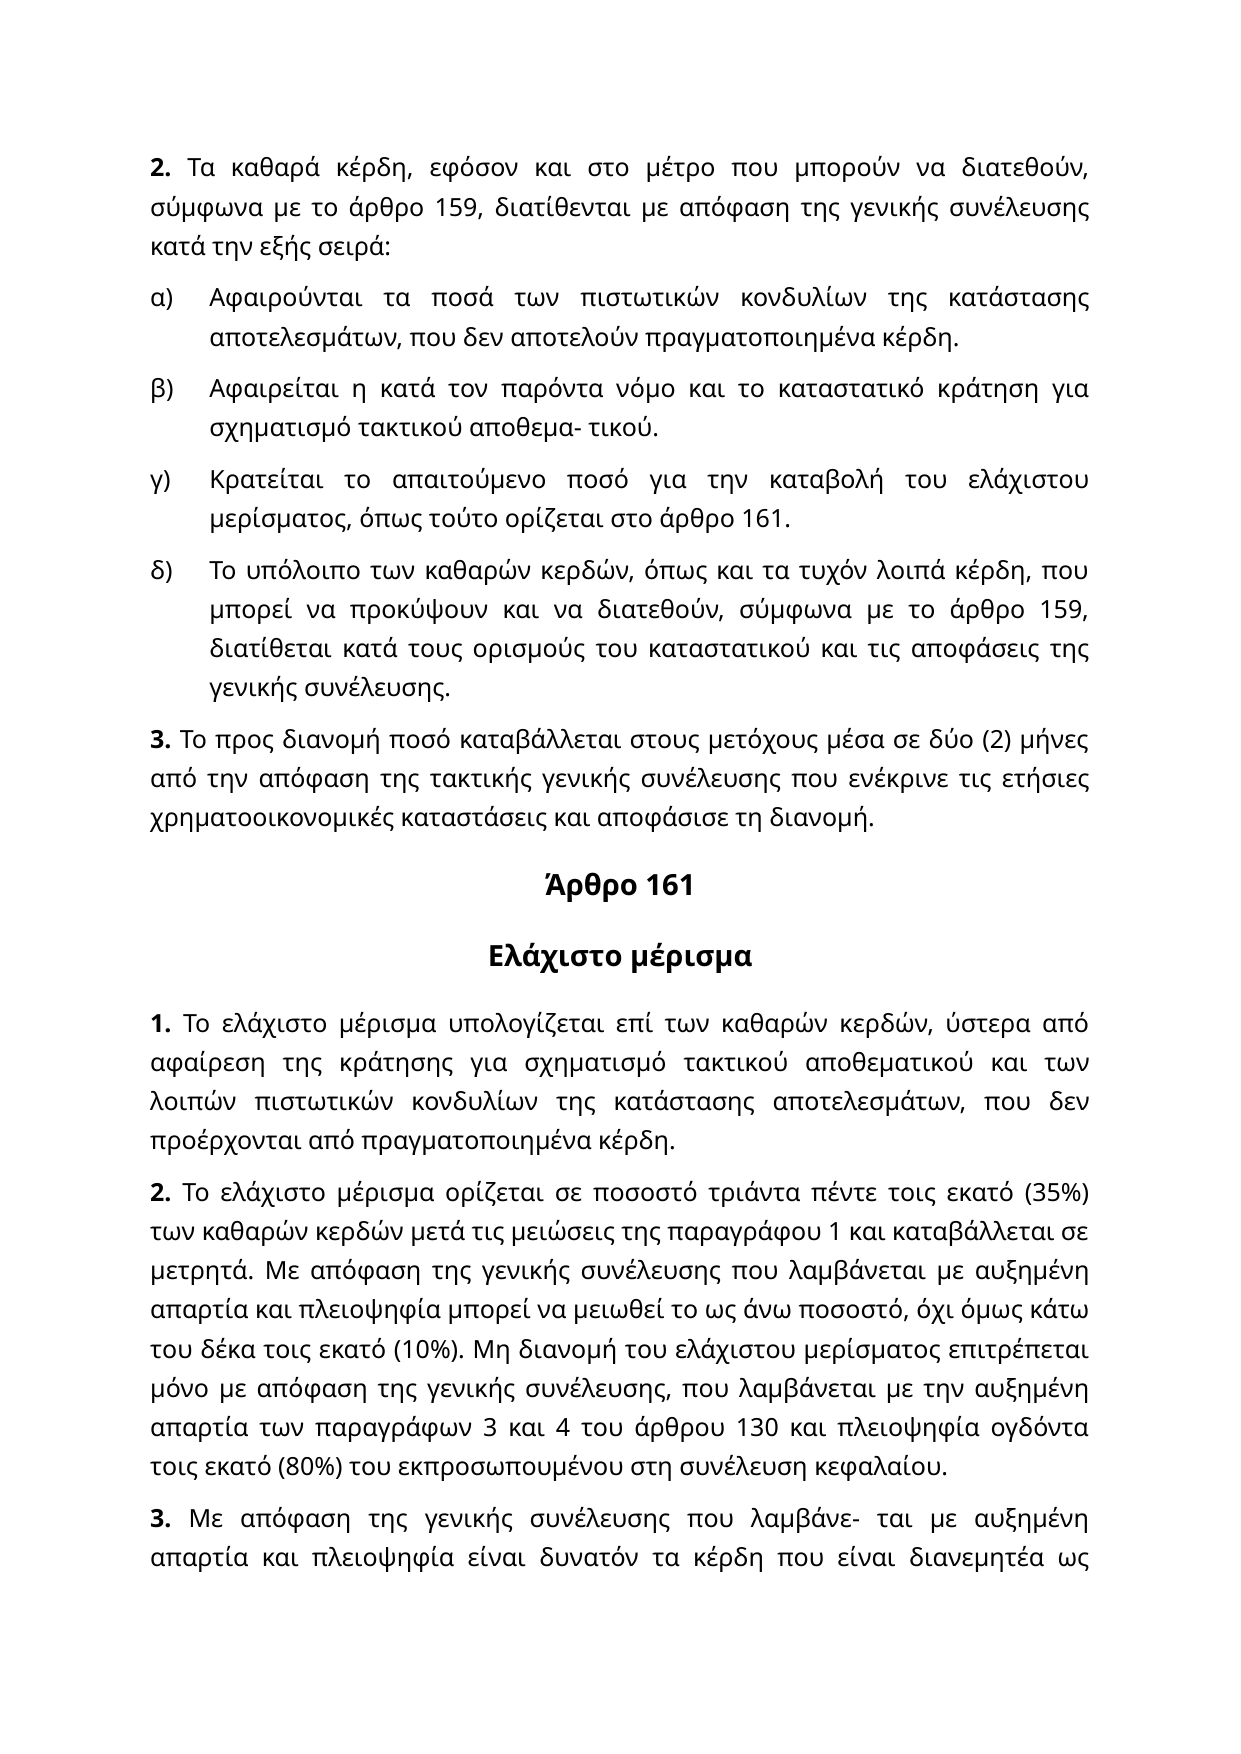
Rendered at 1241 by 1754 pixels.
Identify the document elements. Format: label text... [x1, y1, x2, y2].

text 3. Με απόφαση της γενικής συνέλευσης που λαμβάνε- ται με αυξημένη απαρτία και πλειοψηφία είναι δυνατόν τα κέρδη που είναι διανεμητέα ως [150, 1500, 1090, 1574]
subtitle Άρθρο 161 [150, 864, 1090, 904]
text 2. Το ελάχιστο μέρισμα ορίζεται σε ποσοστό τριάντα πέντε τοις εκατό (35%) των καθαρών κερδών μετά τις μειώσεις της παραγράφου 1 και καταβάλλεται σε μετρητά. Με απόφαση της γενικής συνέλευσης που λαμβάνεται με αυξημένη απαρτία και πλειοψηφία μπορεί να μειωθεί το ως άνω ποσοστό, όχι όμως κάτω του δέκα τοις εκατό (10%). Μη διανομή του ελάχιστου μερίσματος επιτρέπεται μόνο με απόφαση της γενικής συνέλευσης, που λαμβάνεται με την αυξημένη απαρτία των παραγράφων 3 και 4 του άρθρου 130 και πλειοψηφία ογδόντα τοις εκατό (80%) του εκπροσωπουμένου στη συνέλευση κεφαλαίου. [150, 1174, 1090, 1483]
subtitle Ελάχιστο μέρισμα [150, 935, 1090, 974]
list β) Αφαιρείται η κατά τον παρόντα νόμο και το καταστατικό κράτηση για σχηματισμό τακτικού αποθεμα- τικού. [150, 371, 1090, 444]
list γ) Κρατείται το απαιτούμενο ποσό για την καταβολή του ελάχιστου μερίσματος, όπως τούτο ορίζεται στο άρθρο 161. [150, 462, 1090, 535]
list α) Αφαιρούνται τα ποσά των πιστωτικών κονδυλίων της κατάστασης αποτελεσμάτων, που δεν αποτελούν πραγματοποιημένα κέρδη. [150, 280, 1090, 353]
list δ) Το υπόλοιπο των καθαρών κερδών, όπως και τα τυχόν λοιπά κέρδη, που μπορεί να προκύψουν και να διατεθούν, σύμφωνα με το άρθρο 159, διατίθεται κατά τους ορισμούς του καταστατικού και τις αποφάσεις της γενικής συνέλευσης. [150, 552, 1090, 704]
text 3. Το προς διανομή ποσό καταβάλλεται στους μετόχους μέσα σε δύο (2) μήνες από την απόφαση της τακτικής γενικής συνέλευσης που ενέκρινε τις ετήσιες χρηματοοικονομικές καταστάσεις και αποφάσισε τη διανομή. [150, 722, 1090, 834]
text 2. Τα καθαρά κέρδη, εφόσον και στο μέτρο που μπορούν να διατεθούν, σύμφωνα με το άρθρο 159, διατίθενται με απόφαση της γενικής συνέλευσης κατά την εξής σειρά: [150, 150, 1090, 262]
text 1. Το ελάχιστο μέρισμα υπολογίζεται επί των καθαρών κερδών, ύστερα από αφαίρεση της κράτησης για σχηματισμό τακτικού αποθεματικού και των λοιπών πιστωτικών κονδυλίων της κατάστασης αποτελεσμάτων, που δεν προέρχονται από πραγματοποιημένα κέρδη. [150, 1005, 1090, 1157]
